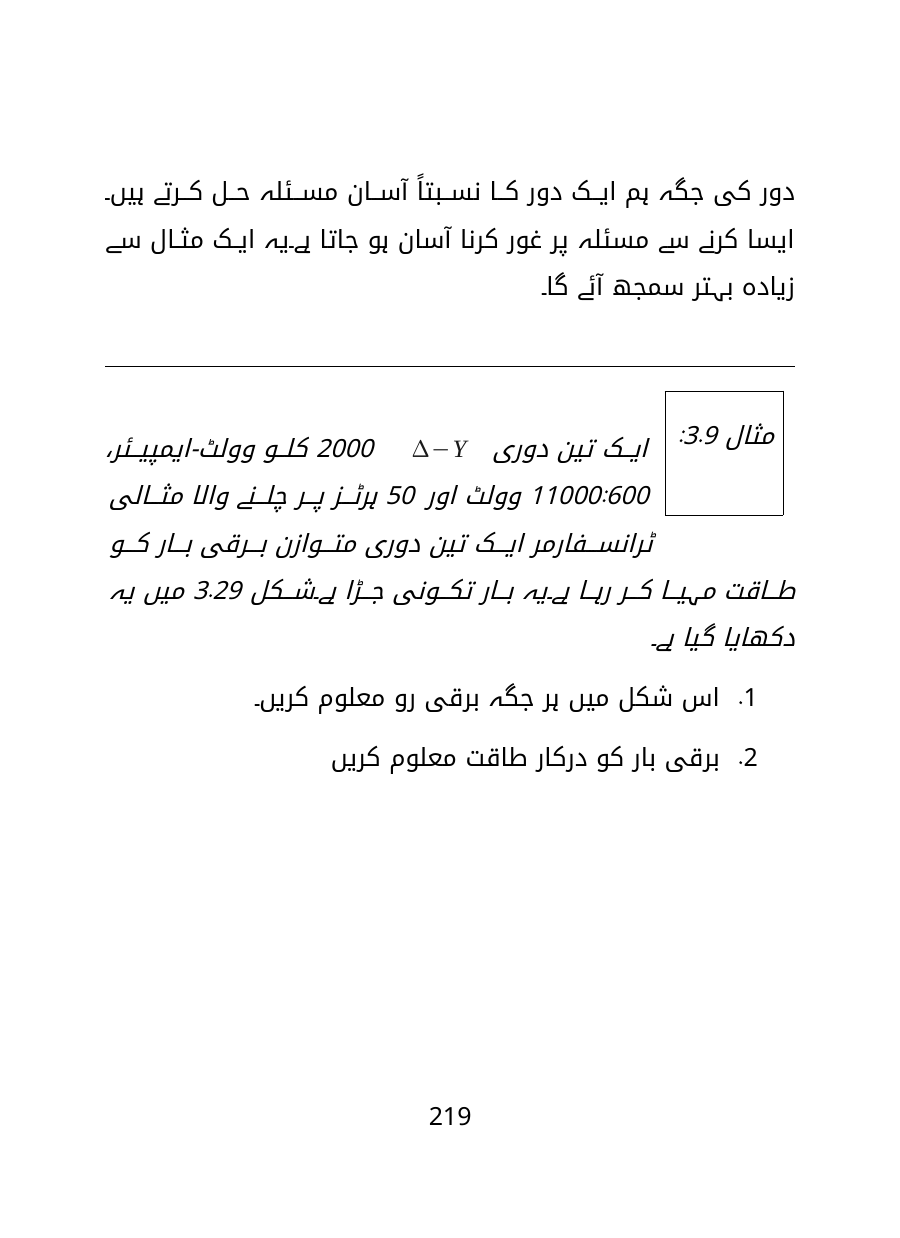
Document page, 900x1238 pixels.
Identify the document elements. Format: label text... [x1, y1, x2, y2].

text ایک تین دوری 2000 کلو وولٹ-ایمپیئر، 11000:600 وولٹ اور 50 ہرٹز پر چلنے والا مثالی ٹرانسفارمر ایک تین دوری متوازن برقی بار کو طاقت مہیا کر رہا ہے۔یہ بار تکونی جڑا ہے۔شکل 3.29 میں یہ دکھایا گیا ہے۔ [105, 425, 795, 662]
text مثال 3.9: [673, 412, 774, 459]
text دور کی جگہ ہم ایک دور کا نسبتاً آسان مسئلہ حل کرتے ہیں۔ ایسا کرنے سے مسئلہ پر غور کرنا آسان ہو جاتا ہے۔یہ ایک مثال سے زیادہ بہتر سمجھ آئے گا۔ [105, 168, 795, 311]
list اس شکل میں ہر جگہ برقی رو معلوم کریں۔ [105, 675, 757, 722]
list برقی بار کو درکار طاقت معلوم کریں [105, 734, 757, 782]
